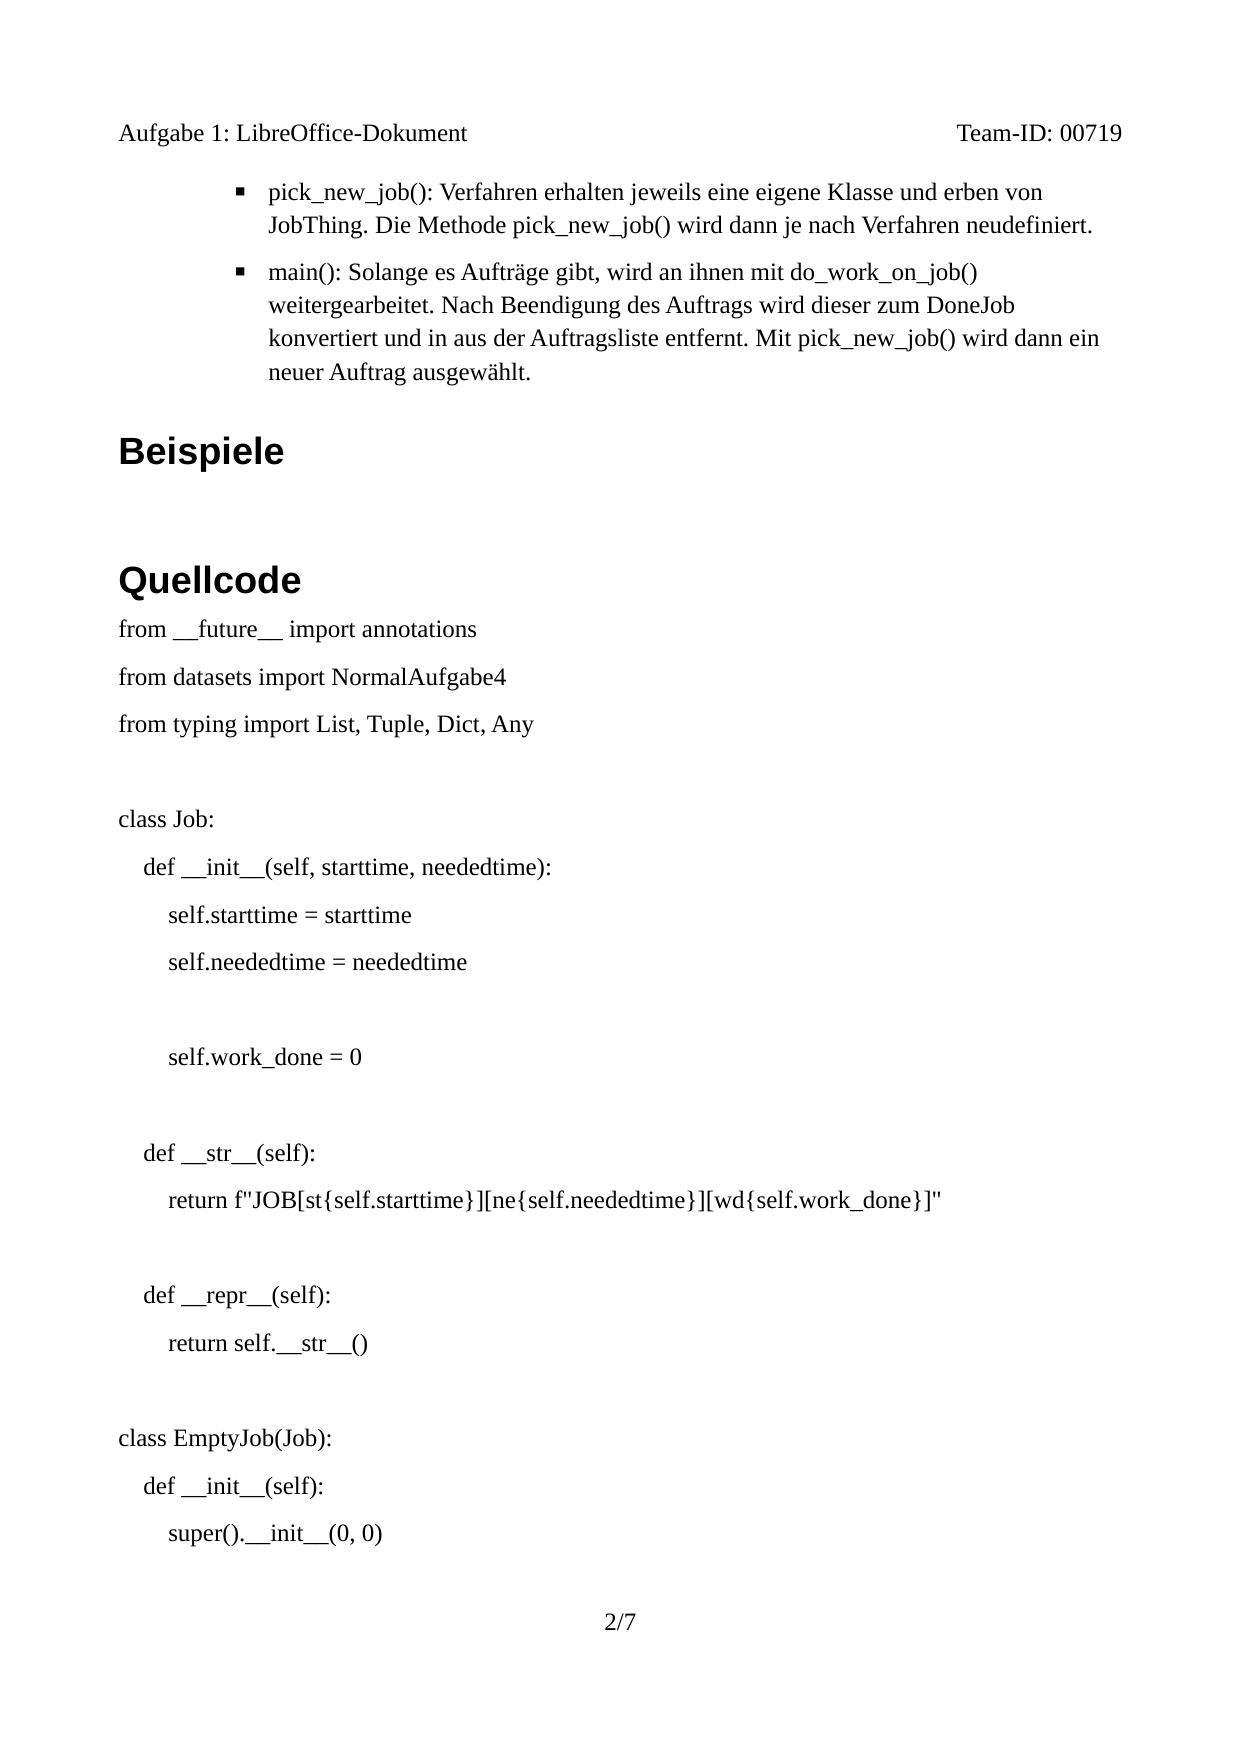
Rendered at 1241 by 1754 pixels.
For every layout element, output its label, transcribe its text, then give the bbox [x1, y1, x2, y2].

list main(): Solange es Aufträge gibt, wird an ihnen mit do_work_on_job() weitergearbeitet. Nach Beendigung des Auftrags wird dieser zum DoneJob konvertiert und in aus der Auftragsliste entfernt. Mit pick_new_job() wird dann ein neuer Auftrag ausgewählt. [231, 257, 1122, 385]
text return self.__str__() [118, 1328, 1122, 1357]
text from typing import List, Tuple, Dict, Any [118, 709, 1122, 738]
text from datasets import NormalAufgabe4 [118, 662, 1122, 690]
text self.work_done = 0 [118, 1042, 1122, 1071]
text self.neededtime = neededtime [118, 947, 1122, 976]
text def __init__(self, starttime, neededtime): [118, 852, 1122, 881]
text from __future__ import annotations [118, 614, 1122, 643]
text def __init__(self): [118, 1471, 1122, 1500]
text self.starttime = starttime [118, 900, 1122, 928]
text return f"JOB[st{self.starttime}][ne{self.neededtime}][wd{self.work_done}]" [118, 1185, 1122, 1214]
list pick_new_job(): Verfahren erhalten jeweils eine eigene Klasse und erben von JobThing. Die Methode pick_new_job() wird dann je nach Verfahren neudefiniert. [231, 177, 1122, 239]
subtitle Beispiele [118, 429, 1122, 473]
text def __str__(self): [118, 1138, 1122, 1166]
text def __repr__(self): [118, 1281, 1122, 1309]
text class EmptyJob(Job): [118, 1423, 1122, 1452]
text class Job: [118, 804, 1122, 833]
subtitle Quellcode [118, 558, 1122, 602]
text super().__init__(0, 0) [118, 1518, 1122, 1547]
